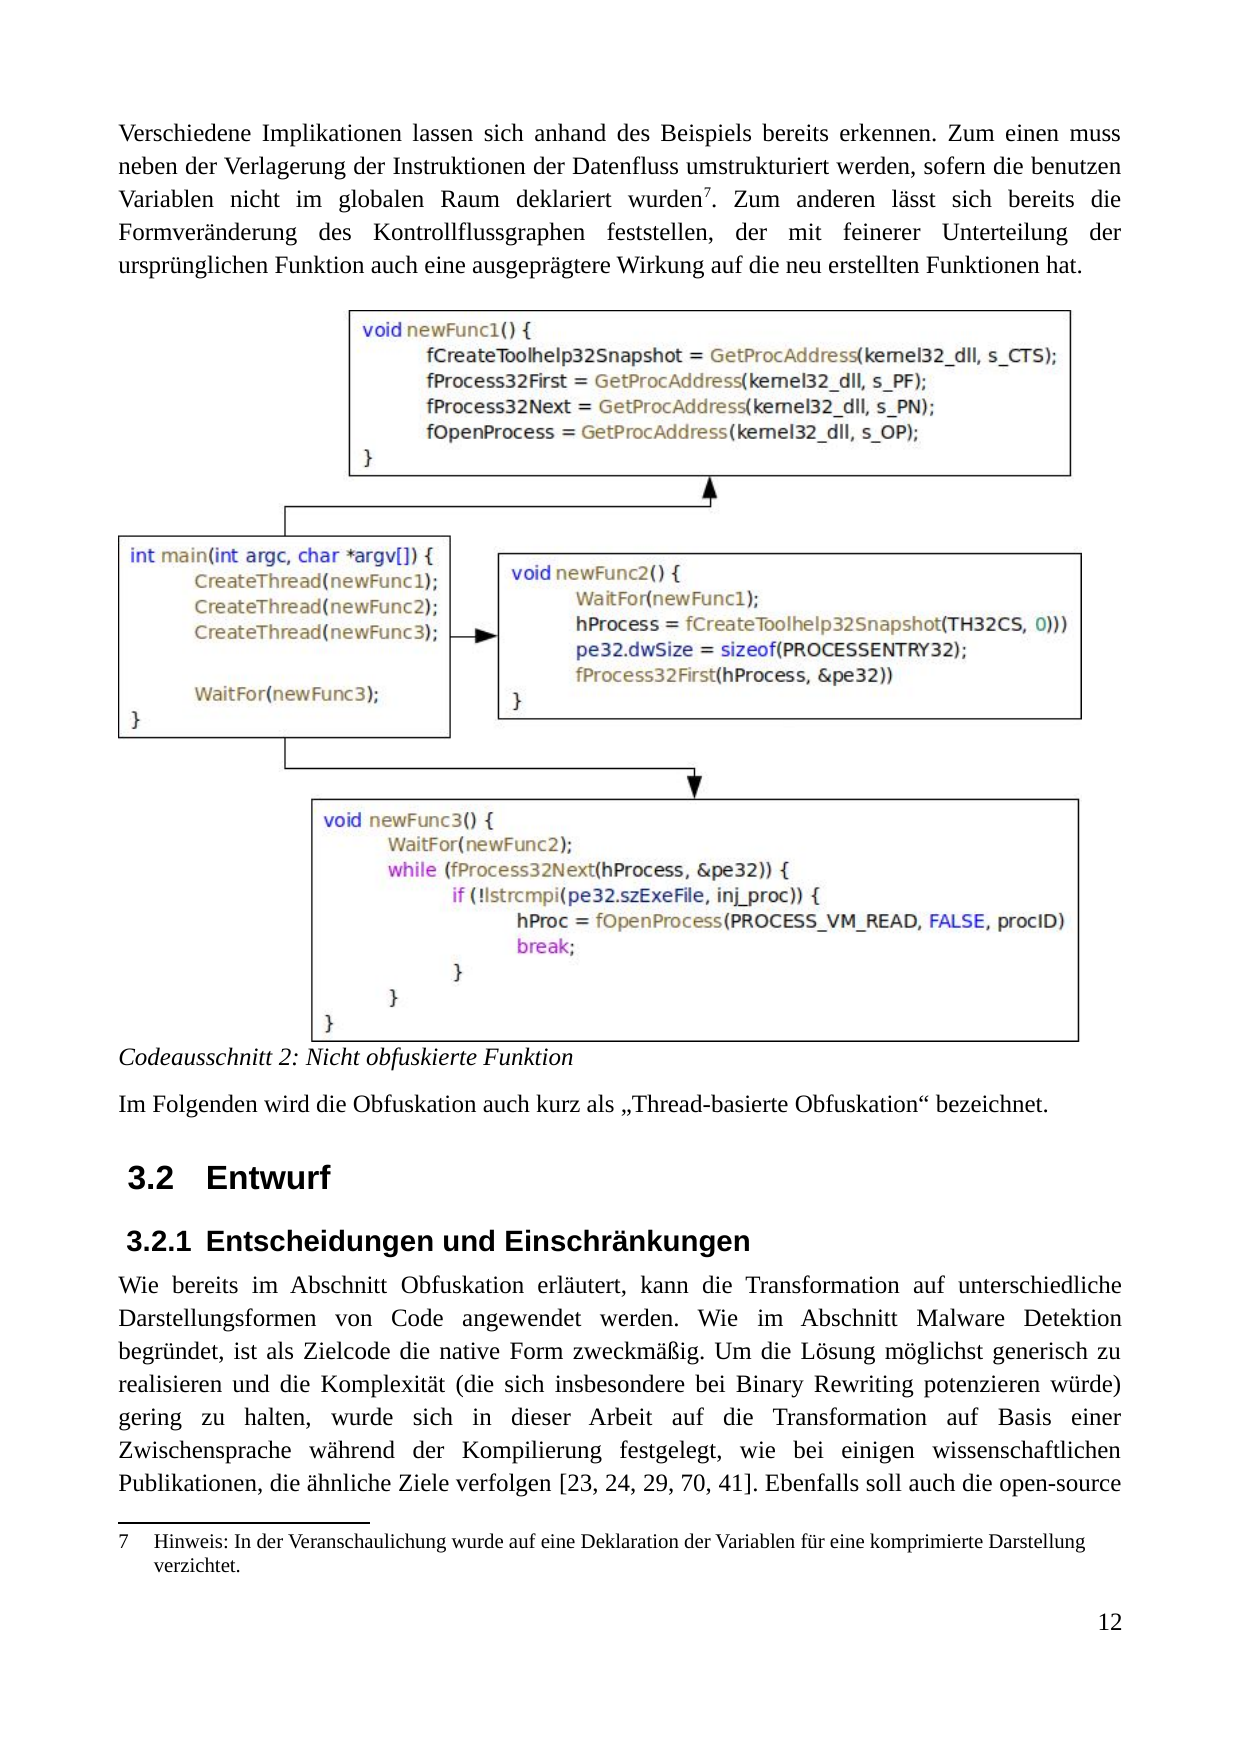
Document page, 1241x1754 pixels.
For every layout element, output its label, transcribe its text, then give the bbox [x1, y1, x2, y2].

subtitle Entwurf [118, 1158, 1122, 1196]
picture [118, 310, 1082, 1042]
text Hinweis: In der Veranschaulichung wurde auf eine Deklaration der Variablen für eine komprimierte Darstellung verzichtet. [118, 1529, 1122, 1577]
text Verschiedene Implikationen lassen sich anhand des Beispiels bereits erkennen. Zum einen muss neben der Verlagerung der Instruktionen der Datenfluss umstrukturiert werden, sofern die benutzen Variablen nicht im globalen Raum deklariert wurden. Zum anderen lässt sich bereits die Formveränderung des Kontrollflussgraphen feststellen, der mit feinerer Unterteilung der ursprünglichen Funktion auch eine ausgeprägtere Wirkung auf die neu erstellten Funktionen hat. [118, 118, 1122, 279]
subtitle Entscheidungen und Einschränkungen [118, 1223, 1122, 1257]
text Im Folgenden wird die Obfuskation auch kurz als „Thread-basierte Obfuskation“ bezeichnet. [118, 1089, 1122, 1118]
text Codeausschnitt 2: Nicht obfuskierte Funktion [118, 1042, 1082, 1070]
text Wie bereits im Abschnitt Obfuskation erläutert, kann die Transformation auf unterschiedliche Darstellungsformen von Code angewendet werden. Wie im Abschnitt Malware Detektion begründet, ist als Zielcode die native Form zweckmäßig. Um die Lösung möglichst generisch zu realisieren und die Komplexität (die sich insbesondere bei Binary Rewriting potenzieren würde) gering zu halten, wurde sich in dieser Arbeit auf die Transformation auf Basis einer Zwischensprache während der Kompilierung festgelegt, wie bei einigen wissenschaftlichen Publikationen, die ähnliche Ziele verfolgen [23, 24, 29, 70, 41]. Ebenfalls soll auch die open-source [118, 1270, 1122, 1497]
